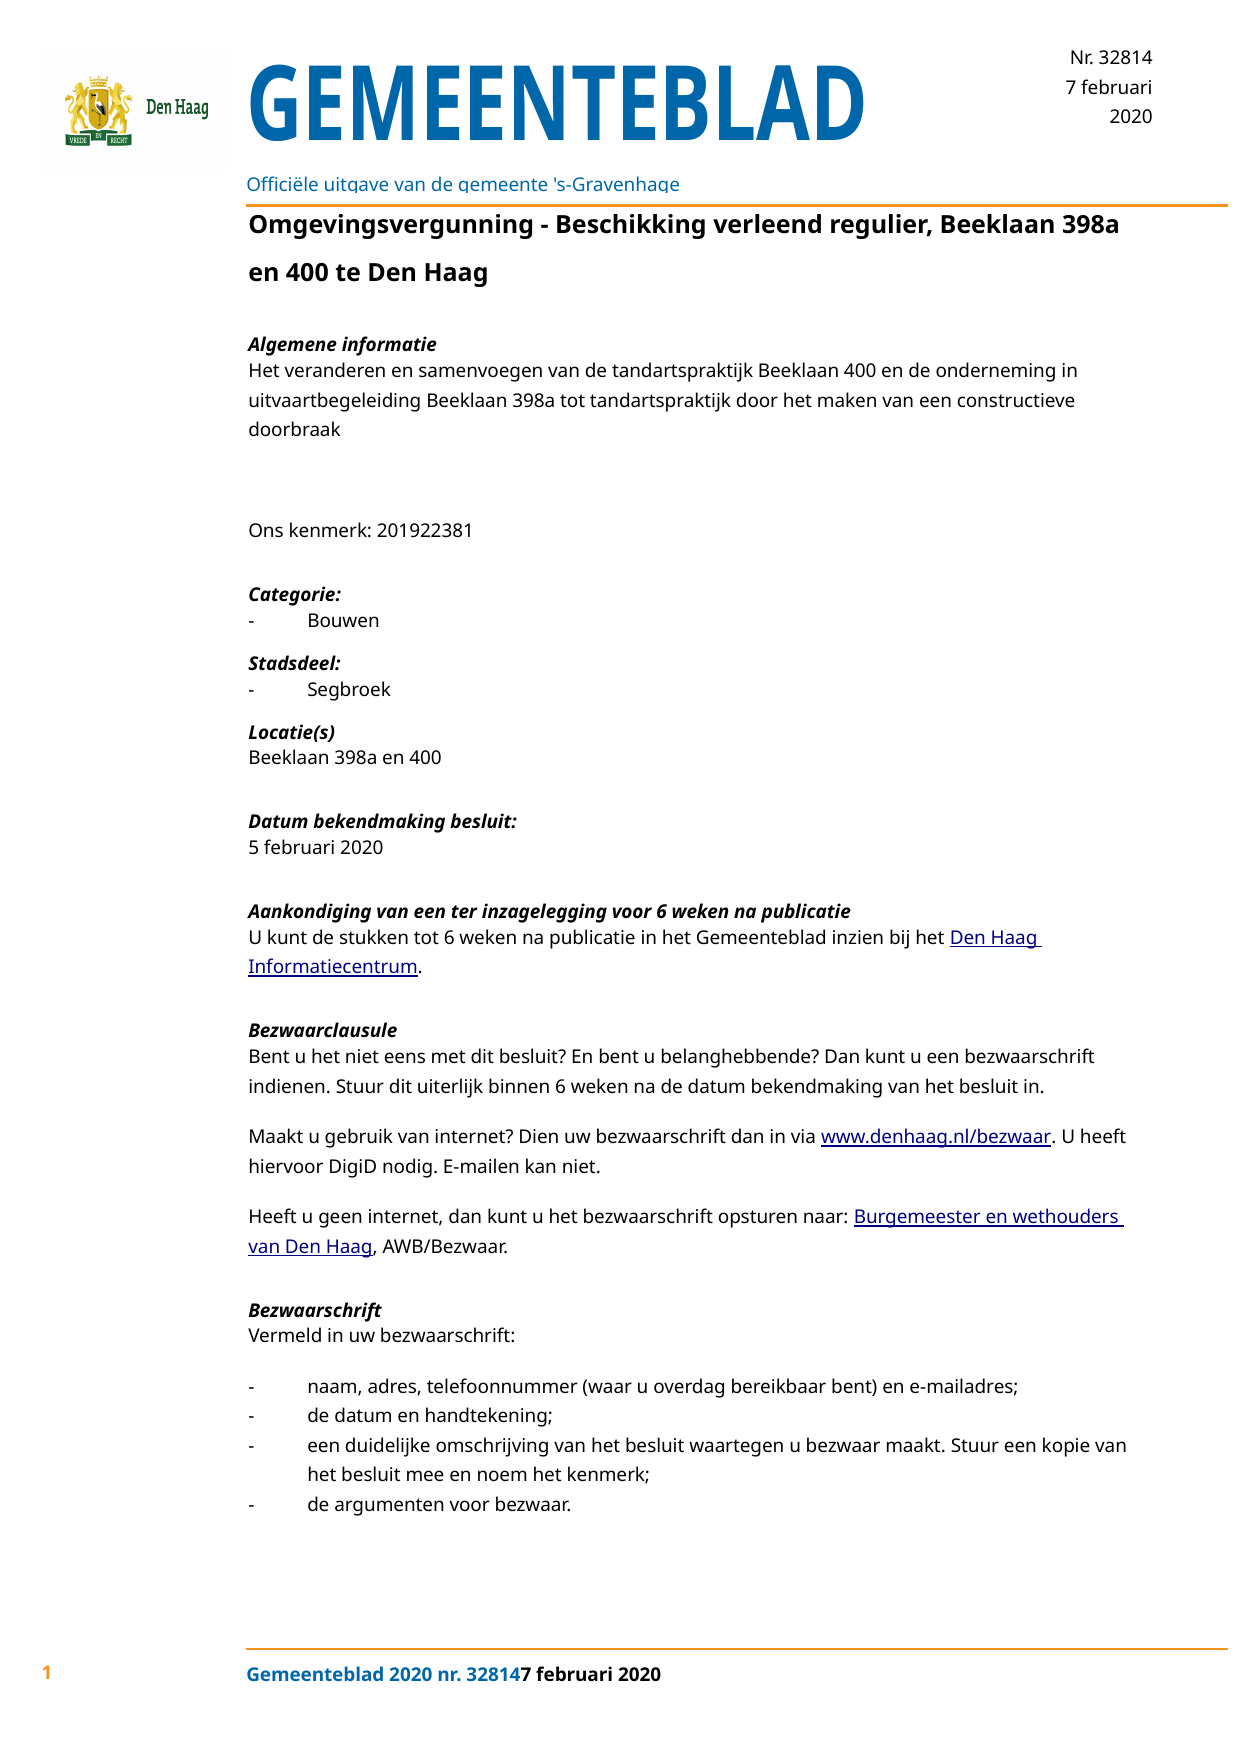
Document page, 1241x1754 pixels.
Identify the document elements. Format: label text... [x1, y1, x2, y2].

text Locatie(s) [248, 719, 1152, 744]
text Bent u het niet eens met dit besluit? En bent u belanghebbende? Dan kunt u een bezwaarschrift indienen. Stuur dit uiterlijk binnen 6 weken na de datum bekendmaking van het besluit in. [248, 1043, 1152, 1098]
list een duidelijke omschrijving van het besluit waartegen u bezwaar maakt. Stuur een kopie van het besluit mee en noem het kenmerk; [248, 1432, 1152, 1487]
text 5 februari 2020 [248, 834, 1152, 860]
text Het veranderen en samenvoegen van de tandartspraktijk Beeklaan 400 en de onderneming in uitvaartbegeleiding Beeklaan 398a tot tandartspraktijk door het maken van een constructieve doorbraak [248, 357, 1152, 442]
text Ons kenmerk: 201922381 [248, 517, 1152, 543]
list Bouwen [248, 607, 1152, 633]
text Heeft u geen internet, dan kunt u het bezwaarschrift opsturen naar: Burgemeester en wethouders van Den Haag, AWB/Bezwaar. [248, 1203, 1152, 1258]
list de argumenten voor bezwaar. [248, 1491, 1152, 1517]
text Stadsdeel: [248, 650, 1152, 676]
text Vermeld in uw bezwaarschrift: [248, 1322, 1152, 1348]
text Categorie: [248, 581, 1152, 607]
text Beeklaan 398a en 400 [248, 744, 1152, 770]
list de datum en handtekening; [248, 1402, 1152, 1428]
text Omgevingsvergunning - Beschikking verleend regulier, Beeklaan 398a en 400 te Den Haag [248, 207, 1152, 288]
text Bezwaarschrift [248, 1297, 1152, 1322]
list Segbroek [248, 676, 1152, 701]
text Maakt u gebruik van internet? Dien uw bezwaarschrift dan in via www.denhaag.nl/bezwaar. U heeft hiervoor DigiD nodig. E-mailen kan niet. [248, 1123, 1152, 1178]
picture [41, 47, 231, 172]
list naam, adres, telefoonnummer (waar u overdag bereikbaar bent) en e-mailadres; [248, 1373, 1152, 1399]
text U kunt de stukken tot 6 weken na publicatie in het Gemeenteblad inzien bij het Den Haag Informatiecentrum. [248, 924, 1152, 979]
text Algemene informatie [248, 331, 1152, 357]
text Aankondiging van een ter inzagelegging voor 6 weken na publicatie [248, 898, 1152, 924]
text Bezwaarclausule [248, 1017, 1152, 1043]
text Datum bekendmaking besluit: [248, 808, 1152, 834]
